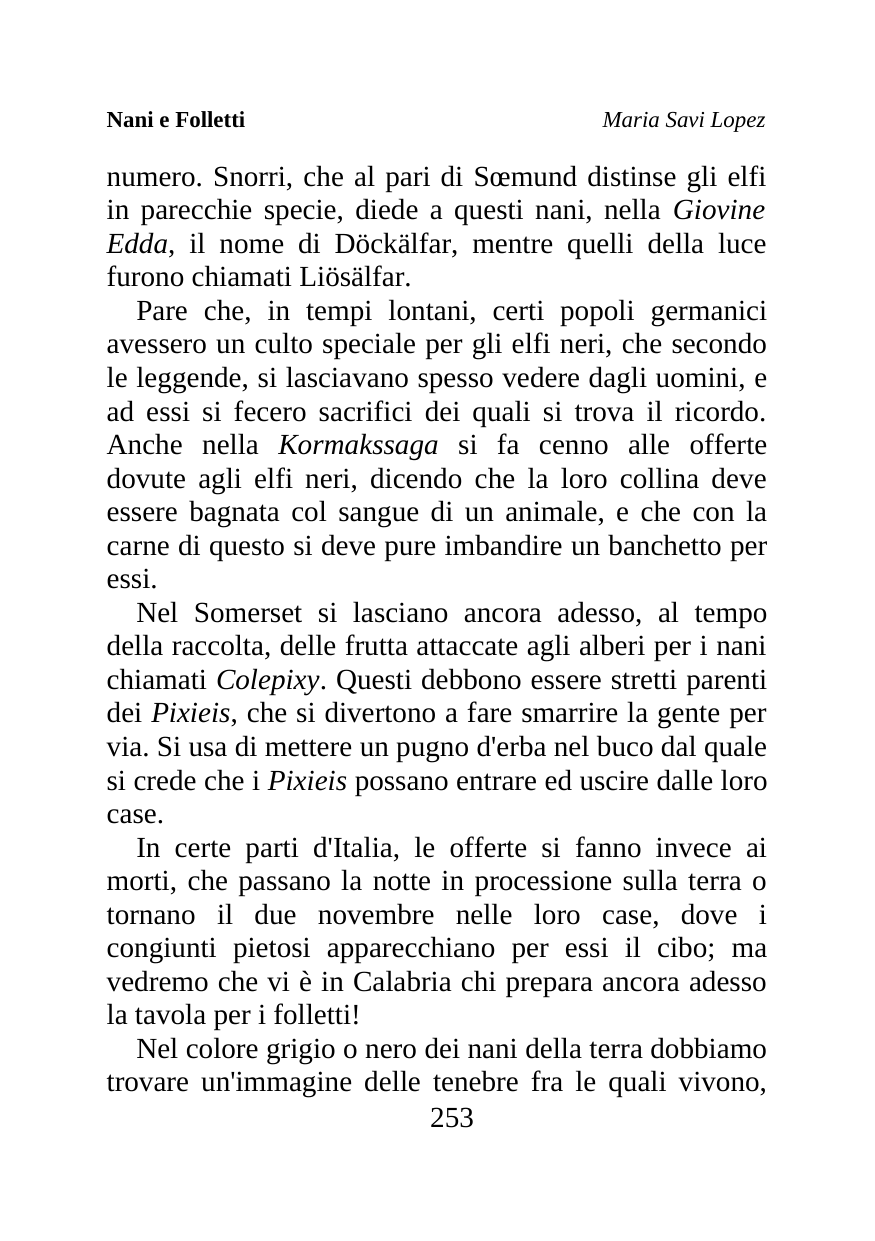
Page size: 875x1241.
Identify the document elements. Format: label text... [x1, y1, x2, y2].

text Pare che, in tempi lontani, certi popoli germanici avessero un culto speciale per gli elfi neri, che secondo le leggende, si lasciavano spesso vedere dagli uomini, e ad essi si fecero sacrifici dei quali si trova il ricordo. Anche nella Kormakssaga si fa cenno alle offerte dovute agli elfi neri, dicendo che la loro collina deve essere bagnata col sangue di un animale, e che con la carne di questo si deve pure imbandire un banchetto per essi. [106, 293, 768, 595]
text Nel Somerset si lasciano ancora adesso, al tempo della raccolta, delle frutta attaccate agli alberi per i nani chiamati Colepixy. Questi debbono essere stretti parenti dei Pixieis, che si divertono a fare smarrire la gente per via. Si usa di mettere un pugno d'erba nel buco dal quale si crede che i Pixieis possano entrare ed uscire dalle loro case. [106, 595, 768, 830]
text Nel colore grigio o nero dei nani della terra dobbiamo trovare un'immagine delle tenebre fra le quali vivono, [106, 1031, 768, 1098]
text In certe parti d'Italia, le offerte si fanno invece ai morti, che passano la notte in processione sulla terra o tornano il due novembre nelle loro case, dove i congiunti pietosi apparecchiano per essi il cibo; ma vedremo che vi è in Calabria chi prepara ancora adesso la tavola per i folletti! [106, 830, 768, 1031]
text numero. Snorri, che al pari di Sœmund distinse gli elfi in parecchie specie, diede a questi nani, nella Giovine Edda, il nome di Döckälfar, mentre quelli della luce furono chiamati Liösälfar. [106, 159, 768, 293]
